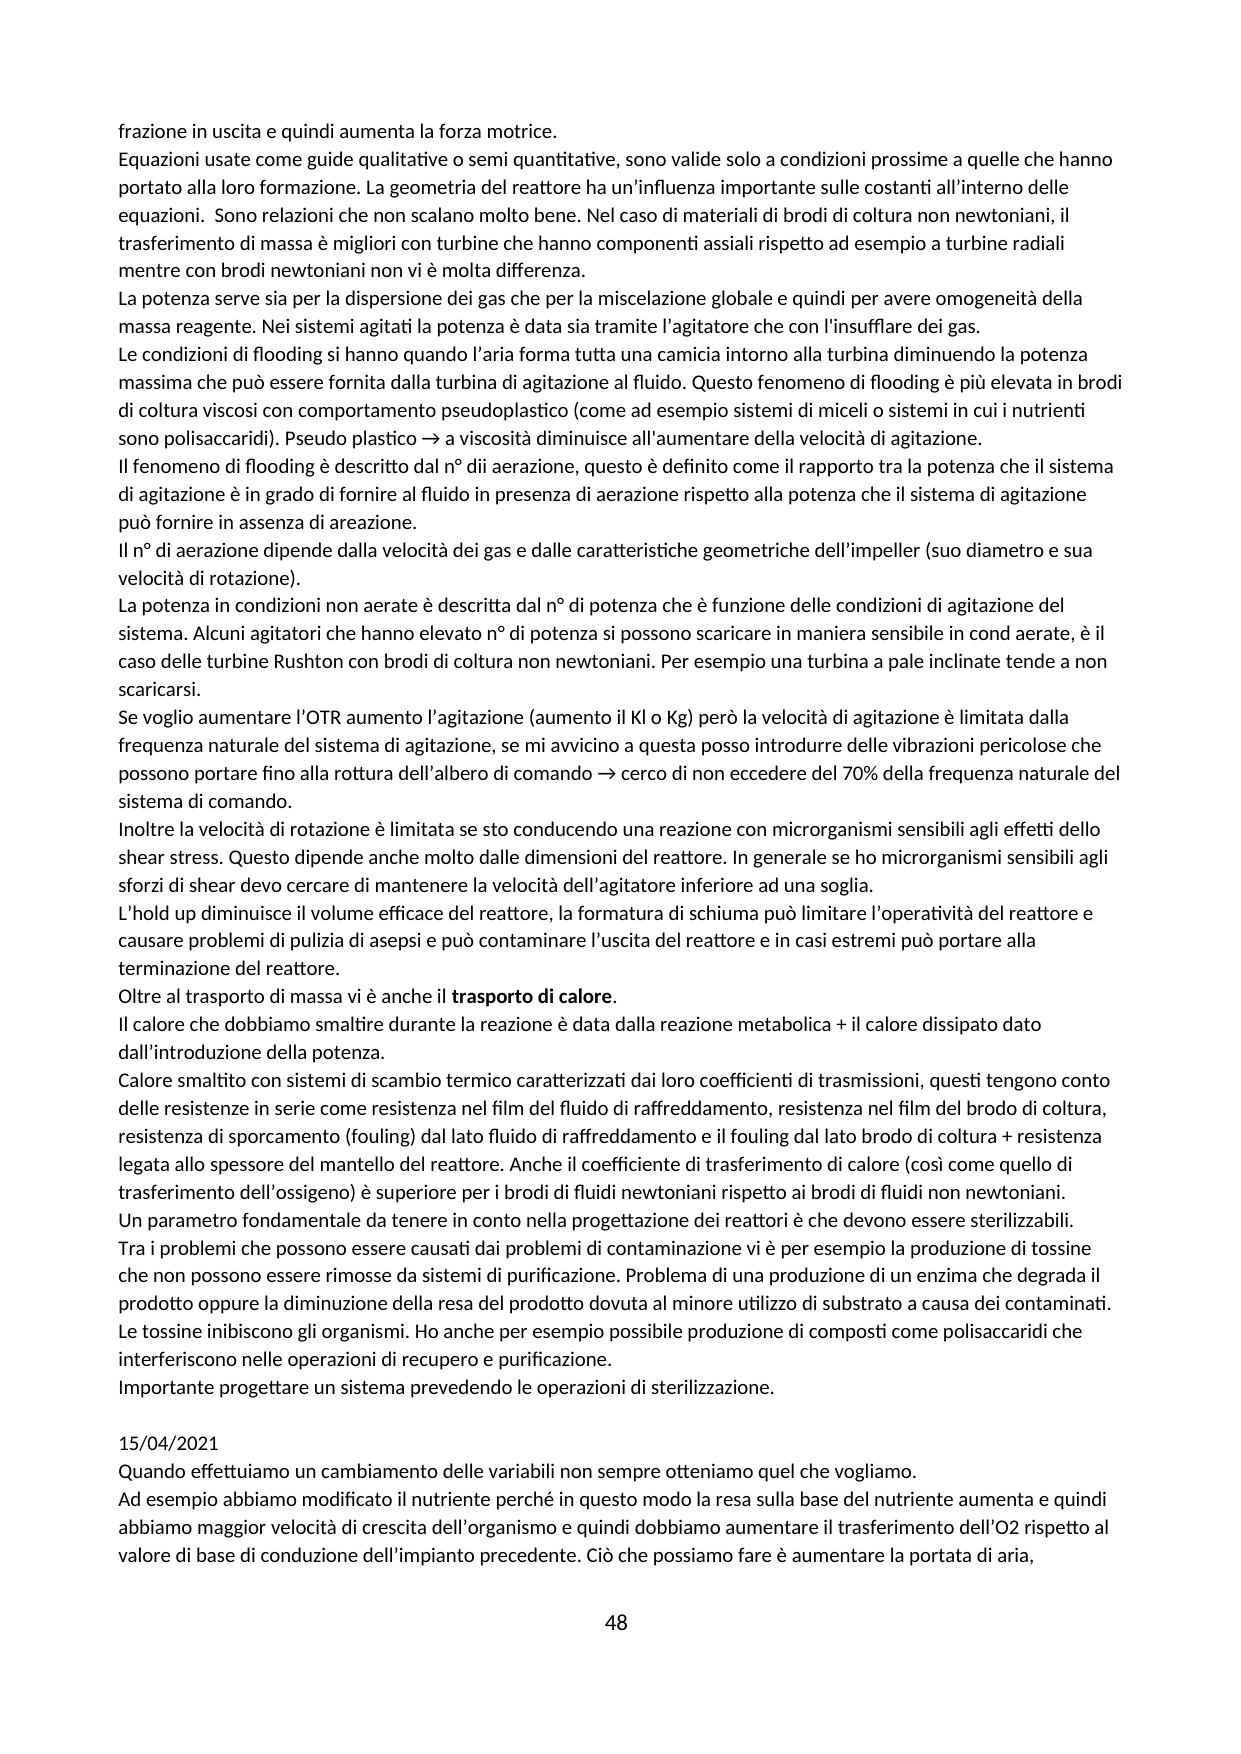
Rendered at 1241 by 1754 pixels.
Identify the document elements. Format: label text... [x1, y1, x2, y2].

text La potenza serve sia per la dispersione dei gas che per la miscelazione globale e quindi per avere omogeneità della massa reagente. Nei sistemi agitati la potenza è data sia tramite l’agitatore che con l'insufflare dei gas. Le condizioni di flooding si hanno quando l’aria forma tutta una camicia intorno alla turbina diminuendo la potenza massima che può essere fornita dalla turbina di agitazione al fluido. Questo fenomeno di flooding è più elevata in brodi di coltura viscosi con comportamento pseudoplastico (come ad esempio sistemi di miceli o sistemi in cui i nutrienti sono polisaccaridi). Pseudo plastico → a viscosità diminuisce all'aumentare della velocità di agitazione. Il fenomeno di flooding è descritto dal n° dii aerazione, questo è definito come il rapporto tra la potenza che il sistema di agitazione è in grado di fornire al fluido in presenza di aerazione rispetto alla potenza che il sistema di agitazione può fornire in assenza di areazione. Il n° di aerazione dipende dalla velocità dei gas e dalle caratteristiche geometriche dell’impeller (suo diametro e sua velocità di rotazione). La potenza in condizioni non aerate è descritta dal n° di potenza che è funzione delle condizioni di agitazione del sistema. Alcuni agitatori che hanno elevato n° di potenza si possono scaricare in maniera sensibile in cond aerate, è il caso delle turbine Rushton con brodi di coltura non newtoniani. Per esempio una turbina a pale inclinate tende a non scaricarsi. Se voglio aumentare l’OTR aumento l’agitazione (aumento il Kl o Kg) però la velocità di agitazione è limitata dalla frequenza naturale del sistema di agitazione, se mi avvicino a questa posso introdurre delle vibrazioni pericolose che possono portare fino alla rottura dell’albero di comando → cerco di non eccedere del 70% della frequenza naturale del sistema di comando. Inoltre la velocità di rotazione è limitata se sto conducendo una reazione con microrganismi sensibili agli effetti dello shear stress. Questo dipende anche molto dalle dimensioni del reattore. In generale se ho microrganismi sensibili agli sforzi di shear devo cercare di mantenere la velocità dell’agitatore inferiore ad una soglia. [118, 286, 1124, 897]
text L’hold up diminuisce il volume efficace del reattore, la formatura di schiuma può limitare l’operatività del reattore e causare problemi di pulizia di asepsi e può contaminare l’uscita del reattore e in casi estremi può portare alla terminazione del reattore. Oltre al trasporto di massa vi è anche il trasporto di calore. Il calore che dobbiamo smaltire durante la reazione è data dalla reazione metabolica + il calore dissipato dato dall’introduzione della potenza. Calore smaltito con sistemi di scambio termico caratterizzati dai loro coefficienti di trasmissioni, questi tengono conto delle resistenze in serie come resistenza nel film del fluido di raffreddamento, resistenza nel film del brodo di coltura, resistenza di sporcamento (fouling) dal lato fluido di raffreddamento e il fouling dal lato brodo di coltura + resistenza legata allo spessore del mantello del reattore. Anche il coefficiente di trasferimento di calore (così come quello di trasferimento dell’ossigeno) è superiore per i brodi di fluidi newtoniani rispetto ai brodi di fluidi non newtoniani. Un parametro fondamentale da tenere in conto nella progettazione dei reattori è che devono essere sterilizzabili. Tra i problemi che possono essere causati dai problemi di contaminazione vi è per esempio la produzione di tossine che non possono essere rimosse da sistemi di purificazione. Problema di una produzione di un enzima che degrada il prodotto oppure la diminuzione della resa del prodotto dovuta al minore utilizzo di substrato a causa dei contaminati. Le tossine inibiscono gli organismi. Ho anche per esempio possibile produzione di composti come polisaccaridi che interferiscono nelle operazioni di recupero e purificazione. Importante progettare un sistema prevedendo le operazioni di sterilizzazione. 15/04/2021 Quando effettuiamo un cambiamento delle variabili non sempre otteniamo quel che vogliamo. [118, 900, 1124, 1483]
text frazione in uscita e quindi aumenta la forza motrice. Equazioni usate come guide qualitative o semi quantitative, sono valide solo a condizioni prossime a quelle che hanno portato alla loro formazione. La geometria del reattore ha un’influenza importante sulle costanti all’interno delle equazioni. Sono relazioni che non scalano molto bene. Nel caso di materiali di brodi di coltura non newtoniani, il trasferimento di massa è migliori con turbine che hanno componenti assiali rispetto ad esempio a turbine radiali mentre con brodi newtoniani non vi è molta differenza. [118, 118, 1124, 283]
text Ad esempio abbiamo modificato il nutriente perché in questo modo la resa sulla base del nutriente aumenta e quindi abbiamo maggior velocità di crescita dell’organismo e quindi dobbiamo aumentare il trasferimento dell’O2 rispetto al valore di base di conduzione dell’impianto precedente. Ciò che possiamo fare è aumentare la portata di aria, [118, 1486, 1124, 1567]
